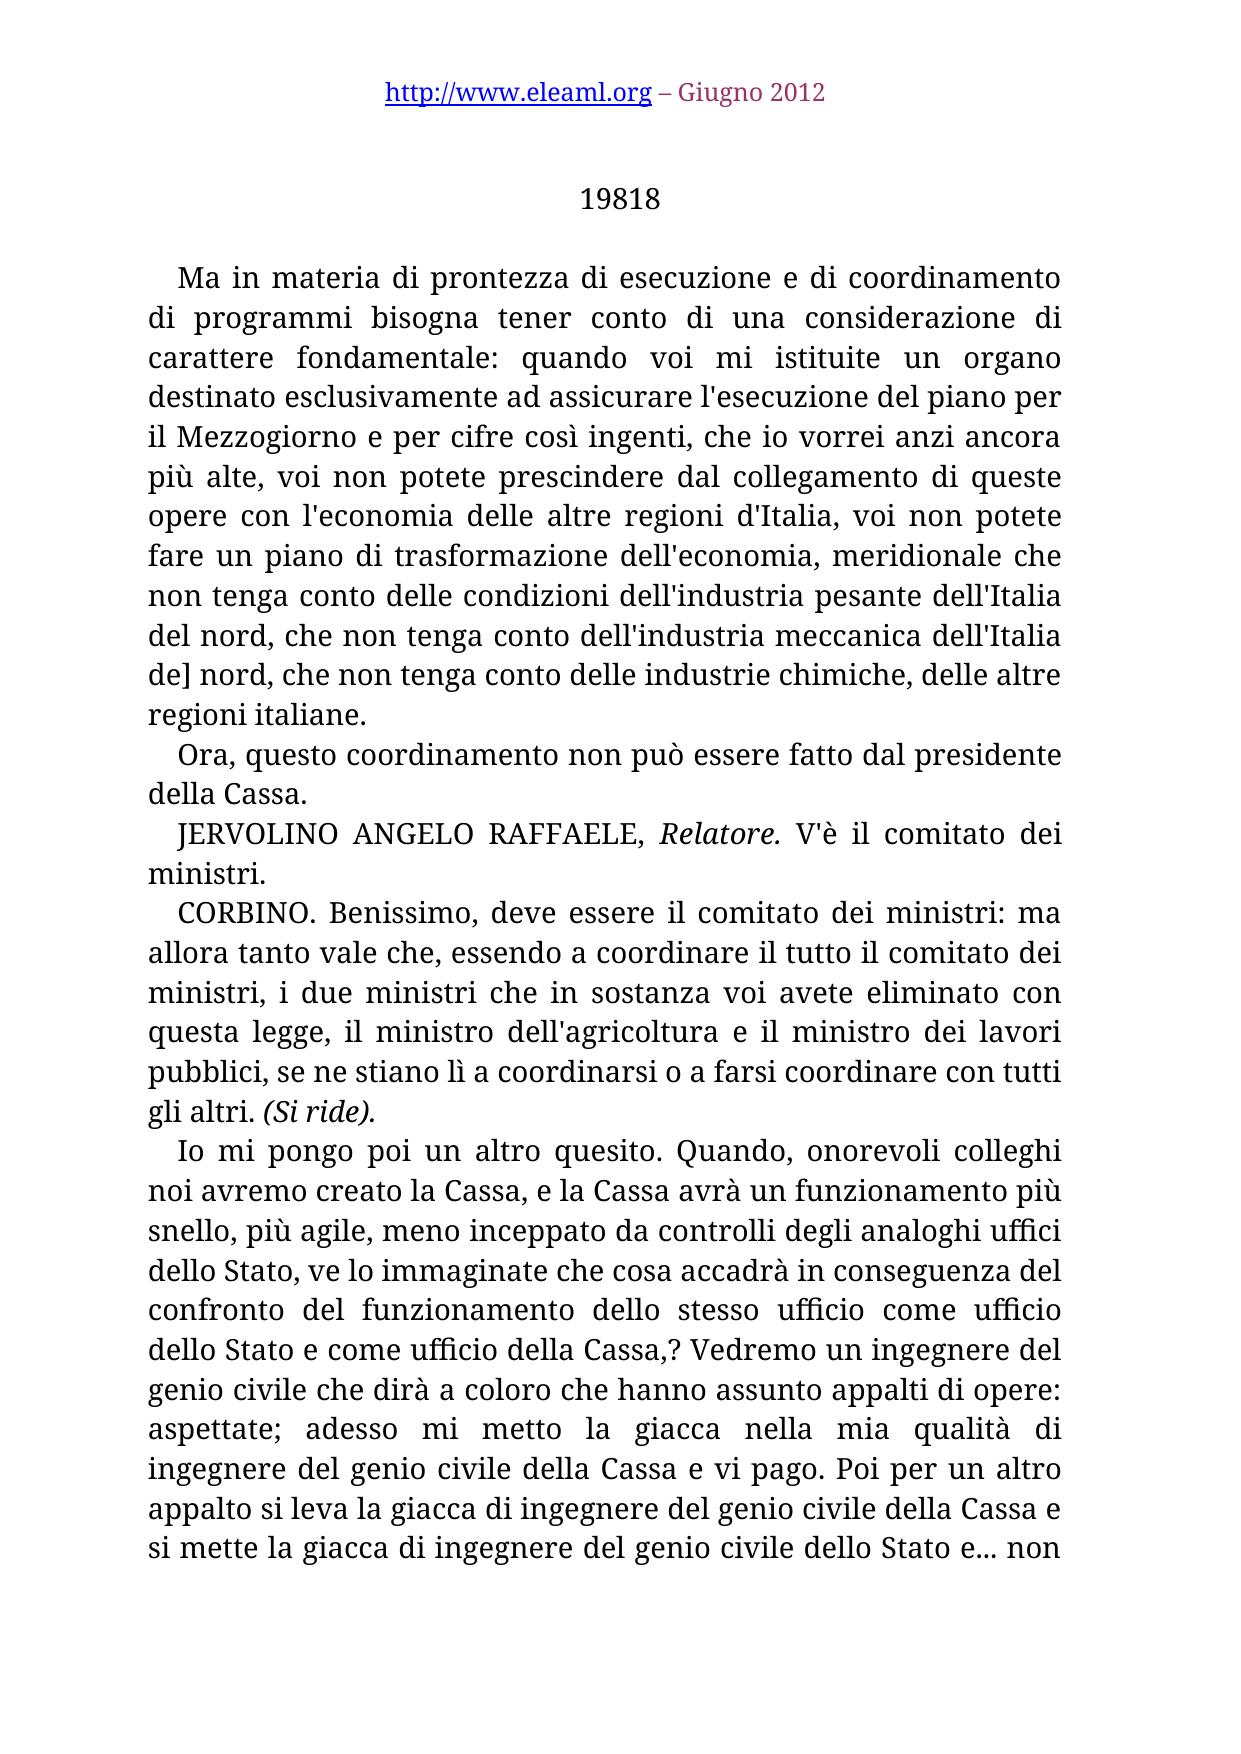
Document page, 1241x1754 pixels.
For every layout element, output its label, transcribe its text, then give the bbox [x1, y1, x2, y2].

text Ora, questo coordinamento non può essere fatto dal presidente della Cassa. [148, 734, 1063, 813]
text Ma in materia di prontezza di esecuzione e di coordinamento di programmi bisogna tener conto di una considerazione di carattere fondamentale: quando voi mi istituite un organo destinato esclusivamente ad assicurare l'esecuzione del piano per il Mezzogiorno e per cifre così ingenti, che io vorrei anzi ancora più alte, voi non potete prescindere dal collegamento di queste opere con l'economia delle altre regioni d'Italia, voi non potete fare un piano di trasformazione dell'economia, meridionale che non tenga conto delle condizioni dell'industria pesante dell'Italia del nord, che non tenga conto dell'industria meccanica dell'Italia de] nord, che non tenga conto delle industrie chimiche, delle altre regioni italiane. [148, 258, 1063, 734]
text 19818 [148, 178, 1063, 218]
text CORBINO. Benissimo, deve essere il comitato dei ministri: ma allora tanto vale che, essendo a coordinare il tutto il comitato dei ministri, i due ministri che in sostanza voi avete eliminato con questa legge, il ministro dell'agricoltura e il ministro dei lavori pubblici, se ne stiano lì a coordinarsi o a farsi coordinare con tutti gli altri. (Si ride). [148, 893, 1063, 1131]
text Io mi pongo poi un altro quesito. Quando, onorevoli colleghi noi avremo creato la Cassa, e la Cassa avrà un funzionamento più snello, più agile, meno inceppato da controlli degli analoghi uffici dello Stato, ve lo immaginate che cosa accadrà in conseguenza del confronto del funzionamento dello stesso ufficio come ufficio dello Stato e come ufficio della Cassa,? Vedremo un ingegnere del genio civile che dirà a coloro che hanno assunto appalti di opere: aspettate; adesso mi metto la giacca nella mia qualità di ingegnere del genio civile della Cassa e vi pago. Poi per un altro appalto si leva la giacca di ingegnere del genio civile della Cassa e si mette la giacca di ingegnere del genio civile dello Stato e... non [148, 1131, 1063, 1567]
text JERVOLINO ANGELO RAFFAELE, Relatore. V'è il comitato dei ministri. [148, 813, 1063, 893]
